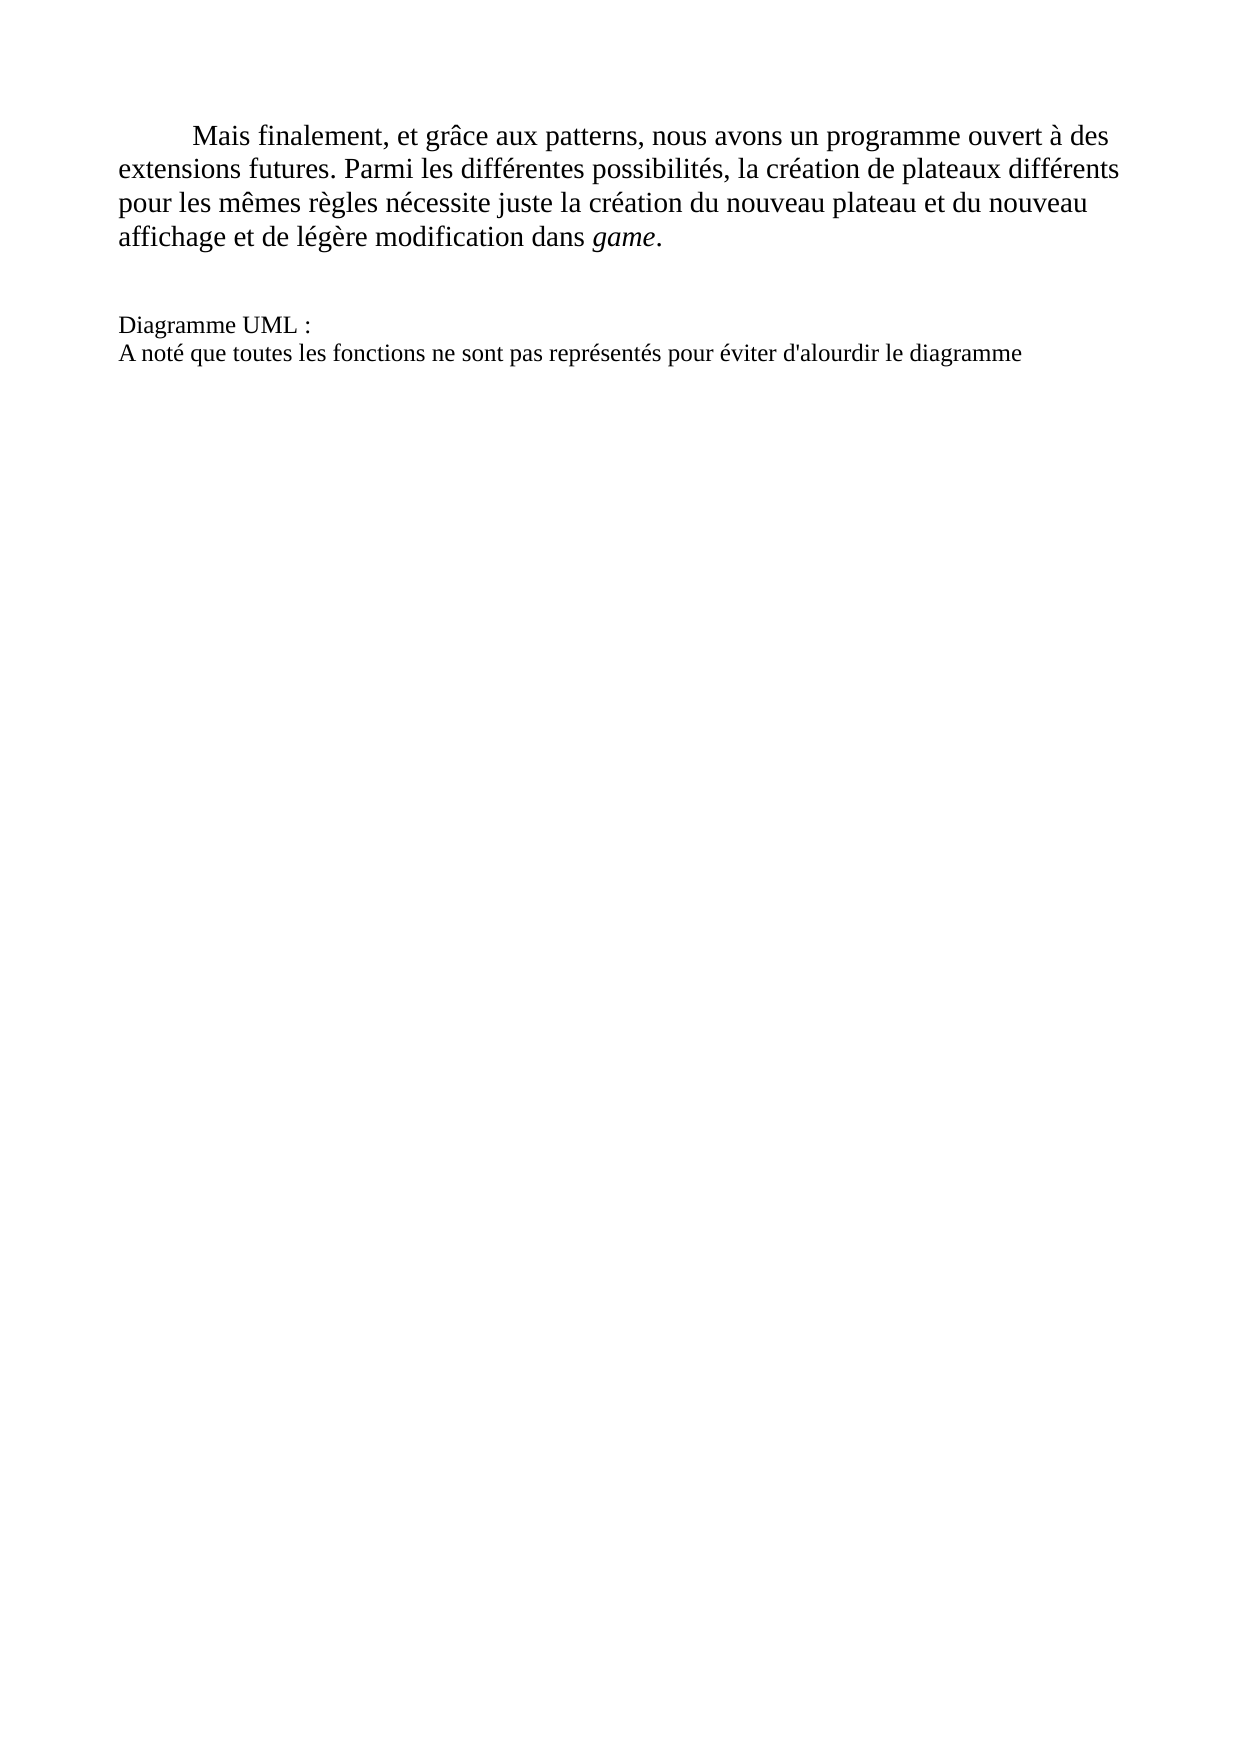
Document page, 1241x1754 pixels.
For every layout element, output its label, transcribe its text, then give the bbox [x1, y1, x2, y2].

text Mais finalement, et grâce aux patterns, nous avons un programme ouvert à des extensions futures. Parmi les différentes possibilités, la création de plateaux différents pour les mêmes règles nécessite juste la création du nouveau plateau et du nouveau affichage et de légère modification dans game. [118, 118, 1122, 252]
text Diagramme UML : [118, 310, 1122, 338]
text A noté que toutes les fonctions ne sont pas représentés pour éviter d'alourdir le diagramme [118, 338, 1122, 367]
